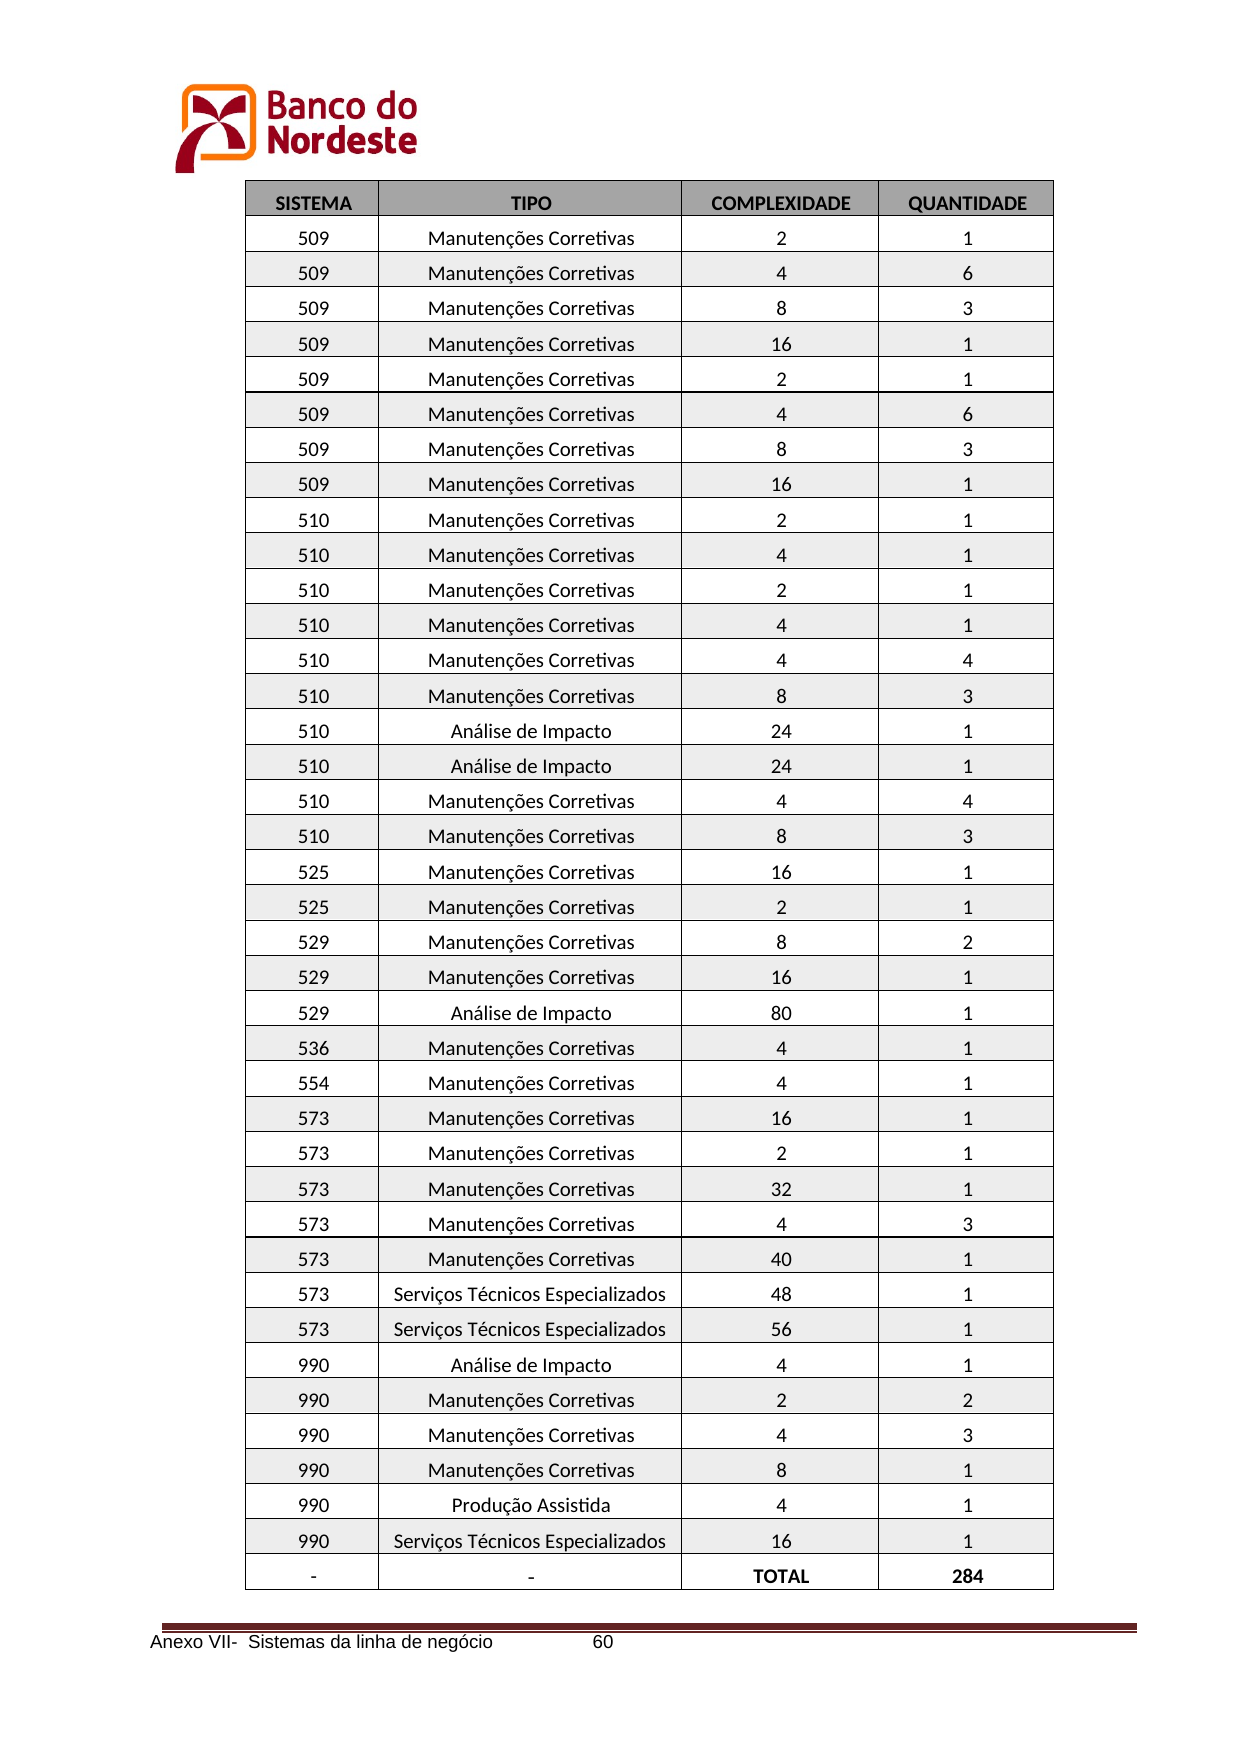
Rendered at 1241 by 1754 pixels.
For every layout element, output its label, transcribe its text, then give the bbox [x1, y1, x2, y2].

table_cell Serviços Técnicos Especializados [379, 1519, 681, 1553]
table_cell 525 [246, 850, 378, 884]
table_cell Análise de Impacto [379, 1343, 681, 1377]
table_cell 509 [246, 216, 378, 251]
table_cell Manutenções Corretivas [379, 815, 681, 849]
table_cell Manutenções Corretivas [379, 252, 681, 286]
table_cell 509 [246, 252, 378, 286]
table_cell Manutenções Corretivas [379, 322, 681, 356]
table_cell 2 [879, 921, 1053, 955]
table_cell 8 [682, 815, 878, 849]
table_cell Manutenções Corretivas [379, 1202, 681, 1236]
table_cell Manutenções Corretivas [379, 885, 681, 919]
table_cell 8 [682, 287, 878, 321]
table_cell 1 [879, 1308, 1053, 1342]
table_cell Manutenções Corretivas [379, 357, 681, 391]
table_cell Manutenções Corretivas [379, 674, 681, 708]
table_cell Manutenções Corretivas [379, 428, 681, 462]
table_cell 529 [246, 921, 378, 955]
table_cell 4 [682, 1414, 878, 1448]
table_cell 573 [246, 1308, 378, 1342]
table_cell Manutenções Corretivas [379, 780, 681, 814]
table_cell 1 [879, 709, 1053, 743]
table_cell 990 [246, 1378, 378, 1412]
table_cell 1 [879, 569, 1053, 603]
table_cell Manutenções Corretivas [379, 956, 681, 990]
table_cell Serviços Técnicos Especializados [379, 1273, 681, 1307]
table_cell 284 [879, 1554, 1053, 1588]
table_cell 529 [246, 991, 378, 1025]
table_cell 1 [879, 463, 1053, 497]
table_cell 4 [682, 533, 878, 567]
table_cell Manutenções Corretivas [379, 393, 681, 427]
table_cell 4 [682, 1061, 878, 1096]
table_cell 80 [682, 991, 878, 1025]
table_cell Manutenções Corretivas [379, 921, 681, 955]
table_cell 1 [879, 1026, 1053, 1060]
table_cell 1 [879, 1061, 1053, 1096]
table_cell 1 [879, 1449, 1053, 1483]
table_cell Manutenções Corretivas [379, 533, 681, 567]
table_cell 1 [879, 1238, 1053, 1272]
table_cell 8 [682, 921, 878, 955]
table_cell 2 [879, 1378, 1053, 1412]
table_cell 48 [682, 1273, 878, 1307]
table_cell 990 [246, 1343, 378, 1377]
table_cell 990 [246, 1449, 378, 1483]
table_cell 990 [246, 1519, 378, 1553]
table_cell Manutenções Corretivas [379, 639, 681, 673]
table_cell 8 [682, 1449, 878, 1483]
table_cell 1 [879, 1273, 1053, 1307]
table_cell 4 [682, 393, 878, 427]
table_cell 573 [246, 1097, 378, 1131]
table_cell 573 [246, 1238, 378, 1272]
table_cell 4 [682, 604, 878, 638]
table_cell Manutenções Corretivas [379, 1378, 681, 1412]
table_cell 510 [246, 745, 378, 779]
table_cell 1 [879, 498, 1053, 532]
table_cell Manutenções Corretivas [379, 287, 681, 321]
table_cell 1 [879, 991, 1053, 1025]
table_cell Manutenções Corretivas [379, 1061, 681, 1096]
table_cell Manutenções Corretivas [379, 1026, 681, 1060]
table_cell 4 [682, 639, 878, 673]
table_cell 510 [246, 639, 378, 673]
table_cell COMPLEXIDADE [682, 181, 878, 215]
table_cell 1 [879, 533, 1053, 567]
table_cell 16 [682, 322, 878, 356]
table_cell 529 [246, 956, 378, 990]
table_cell 4 [682, 1343, 878, 1377]
table_cell TIPO [379, 181, 681, 215]
table_cell 4 [682, 1484, 878, 1518]
table_cell Manutenções Corretivas [379, 1097, 681, 1131]
table_cell 3 [879, 815, 1053, 849]
table_cell Manutenções Corretivas [379, 1449, 681, 1483]
table_cell 2 [682, 1378, 878, 1412]
picture [165, 73, 424, 181]
table_cell 1 [879, 1343, 1053, 1377]
table_cell 8 [682, 428, 878, 462]
table_cell 509 [246, 463, 378, 497]
table_cell 24 [682, 745, 878, 779]
table_cell Produção Assistida [379, 1484, 681, 1518]
table_cell 3 [879, 1202, 1053, 1236]
table_cell 16 [682, 463, 878, 497]
table_cell 510 [246, 569, 378, 603]
table_cell Manutenções Corretivas [379, 498, 681, 532]
table_cell Manutenções Corretivas [379, 1167, 681, 1201]
table_cell 4 [879, 780, 1053, 814]
table_cell 509 [246, 287, 378, 321]
table_cell 573 [246, 1167, 378, 1201]
table_cell 509 [246, 357, 378, 391]
table_cell 24 [682, 709, 878, 743]
table_cell 510 [246, 604, 378, 638]
table_cell 510 [246, 780, 378, 814]
table_cell 16 [682, 956, 878, 990]
table_cell 509 [246, 393, 378, 427]
table_cell 573 [246, 1273, 378, 1307]
table_cell 573 [246, 1132, 378, 1166]
table_cell 510 [246, 533, 378, 567]
table_cell 1 [879, 1167, 1053, 1201]
table_cell 510 [246, 498, 378, 532]
table_cell 2 [682, 357, 878, 391]
table_cell 4 [682, 252, 878, 286]
table_cell 1 [879, 1519, 1053, 1553]
table_cell 1 [879, 850, 1053, 884]
table_cell Manutenções Corretivas [379, 463, 681, 497]
table_cell 2 [682, 1132, 878, 1166]
table_cell Manutenções Corretivas [379, 850, 681, 884]
table_cell 40 [682, 1238, 878, 1272]
table_cell - [379, 1554, 681, 1588]
table_cell TOTAL [682, 1554, 878, 1588]
table_cell 509 [246, 428, 378, 462]
table_cell 4 [682, 1026, 878, 1060]
table_cell Análise de Impacto [379, 991, 681, 1025]
table_cell 990 [246, 1414, 378, 1448]
table_cell 4 [682, 780, 878, 814]
table_cell Análise de Impacto [379, 709, 681, 743]
table_cell 1 [879, 322, 1053, 356]
table_cell 510 [246, 709, 378, 743]
table_cell 2 [682, 569, 878, 603]
table_cell 509 [246, 322, 378, 356]
table_cell 32 [682, 1167, 878, 1201]
table_cell 1 [879, 357, 1053, 391]
table_cell 6 [879, 393, 1053, 427]
table_cell 56 [682, 1308, 878, 1342]
table_cell 3 [879, 1414, 1053, 1448]
table_cell QUANTIDADE [879, 181, 1053, 215]
table_cell 6 [879, 252, 1053, 286]
table_cell 1 [879, 885, 1053, 919]
table_cell 1 [879, 1132, 1053, 1166]
table_cell 1 [879, 745, 1053, 779]
table_cell 573 [246, 1202, 378, 1236]
table_cell Análise de Impacto [379, 745, 681, 779]
table_cell 554 [246, 1061, 378, 1096]
table_cell 1 [879, 216, 1053, 251]
table_cell 510 [246, 815, 378, 849]
table_cell 510 [246, 674, 378, 708]
table_cell 2 [682, 885, 878, 919]
table_cell 8 [682, 674, 878, 708]
table_cell 990 [246, 1484, 378, 1518]
table_cell 2 [682, 216, 878, 251]
table_cell 4 [682, 1202, 878, 1236]
table_cell 1 [879, 1484, 1053, 1518]
table_cell Manutenções Corretivas [379, 1414, 681, 1448]
table_cell SISTEMA [246, 181, 378, 215]
table_cell Manutenções Corretivas [379, 569, 681, 603]
table_cell Manutenções Corretivas [379, 216, 681, 251]
table_cell 16 [682, 850, 878, 884]
table_cell 536 [246, 1026, 378, 1060]
table_cell 3 [879, 674, 1053, 708]
table_cell 1 [879, 1097, 1053, 1131]
table_cell 1 [879, 604, 1053, 638]
table_cell 1 [879, 956, 1053, 990]
table_cell Manutenções Corretivas [379, 604, 681, 638]
table_cell Manutenções Corretivas [379, 1238, 681, 1272]
table_cell 4 [879, 639, 1053, 673]
table_cell 3 [879, 428, 1053, 462]
table_cell 525 [246, 885, 378, 919]
table_cell - [246, 1554, 378, 1588]
table_cell Serviços Técnicos Especializados [379, 1308, 681, 1342]
table_cell 2 [682, 498, 878, 532]
table_cell 16 [682, 1519, 878, 1553]
table_cell 3 [879, 287, 1053, 321]
table_cell 16 [682, 1097, 878, 1131]
table_cell Manutenções Corretivas [379, 1132, 681, 1166]
